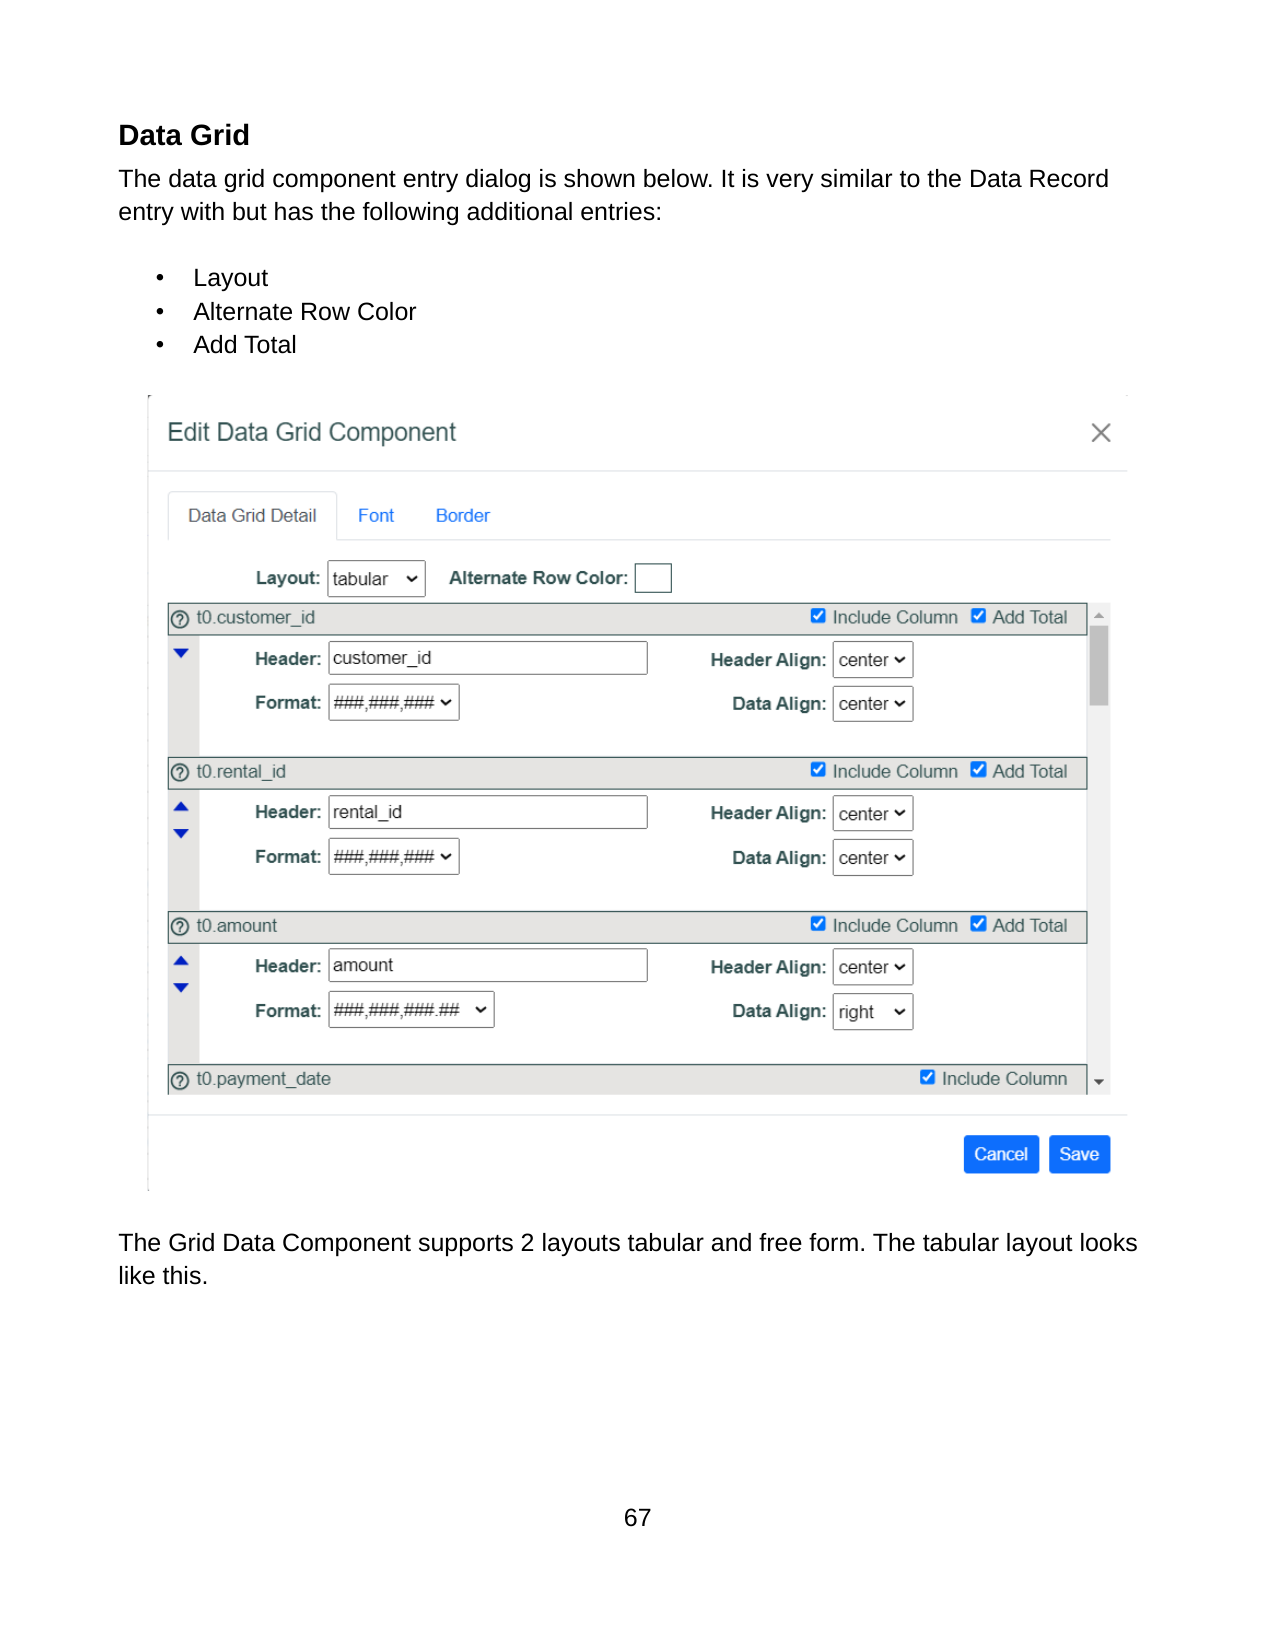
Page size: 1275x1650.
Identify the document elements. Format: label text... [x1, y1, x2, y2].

list Alternate Row Color [156, 297, 1157, 325]
text The data grid component entry dialog is shown below. It is very similar to the Data Record entry with but has the following additional entries: [118, 164, 1157, 226]
subtitle Data Grid [118, 118, 1157, 152]
picture [147, 395, 1128, 1191]
text The Grid Data Component supports 2 layouts tabular and free form. The tabular layout looks like this. [118, 1228, 1157, 1290]
list Layout [156, 263, 1157, 292]
list Add Total [156, 330, 1157, 358]
